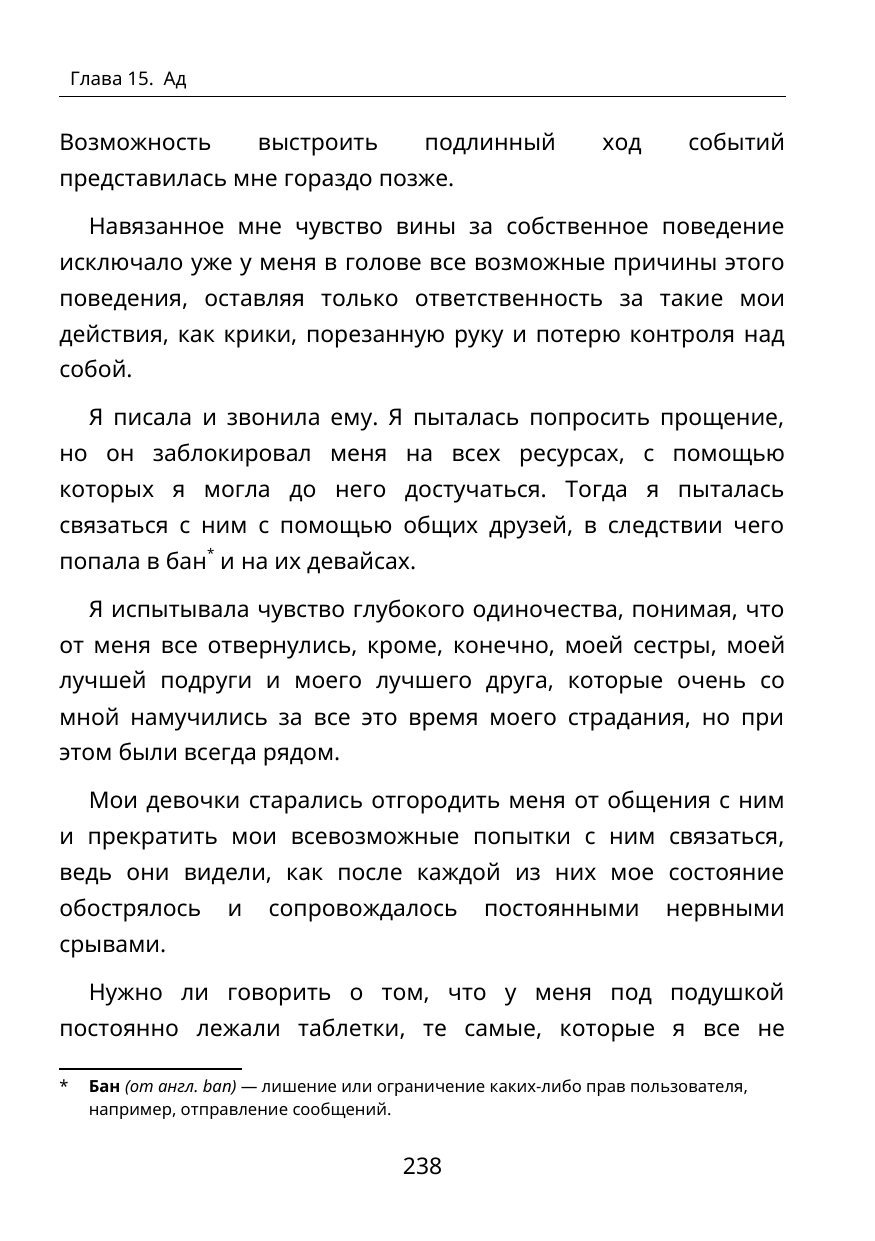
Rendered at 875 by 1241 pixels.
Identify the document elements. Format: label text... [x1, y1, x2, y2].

text Бан (от англ. ban) — лишение или ограничение каких-либо прав пользователя, например, отправление сообщений. [59, 1075, 786, 1120]
text Навязанное мне чувство вины за собственное поведение исключало уже у меня в голове все возможные причины этого поведения, оставляя только ответственность за такие мои действия, как крики, порезанную руку и потерю контроля над собой. [59, 210, 786, 385]
text Нужно ли говорить о том, что у меня под подушкой постоянно лежали таблетки, те самые, которые я все не [59, 976, 786, 1043]
text Я писала и звонила ему. Я пыталась попросить прощение, но он заблокировал меня на всех ресурсах, с помощью которых я могла до него достучаться. Тогда я пыталась связаться с ним с помощью общих друзей, в следствии чего попала в бан и на их девайсах. [59, 401, 786, 576]
text Возможность выстроить подлинный ход событий представилась мне гораздо позже. [59, 126, 786, 193]
text Мои девочки старались отгородить меня от общения с ним и прекратить мои всевозможные попытки с ним связаться, ведь они видели, как после каждой из них мое состояние обострялось и сопровождалось постоянными нервными срывами. [59, 784, 786, 959]
text Я испытывала чувство глубокого одиночества, понимая, что от меня все отвернулись, кроме, конечно, моей сестры, моей лучшей подруги и моего лучшего друга, которые очень со мной намучились за все это время моего страдания, но при этом были всегда рядом. [59, 593, 786, 768]
